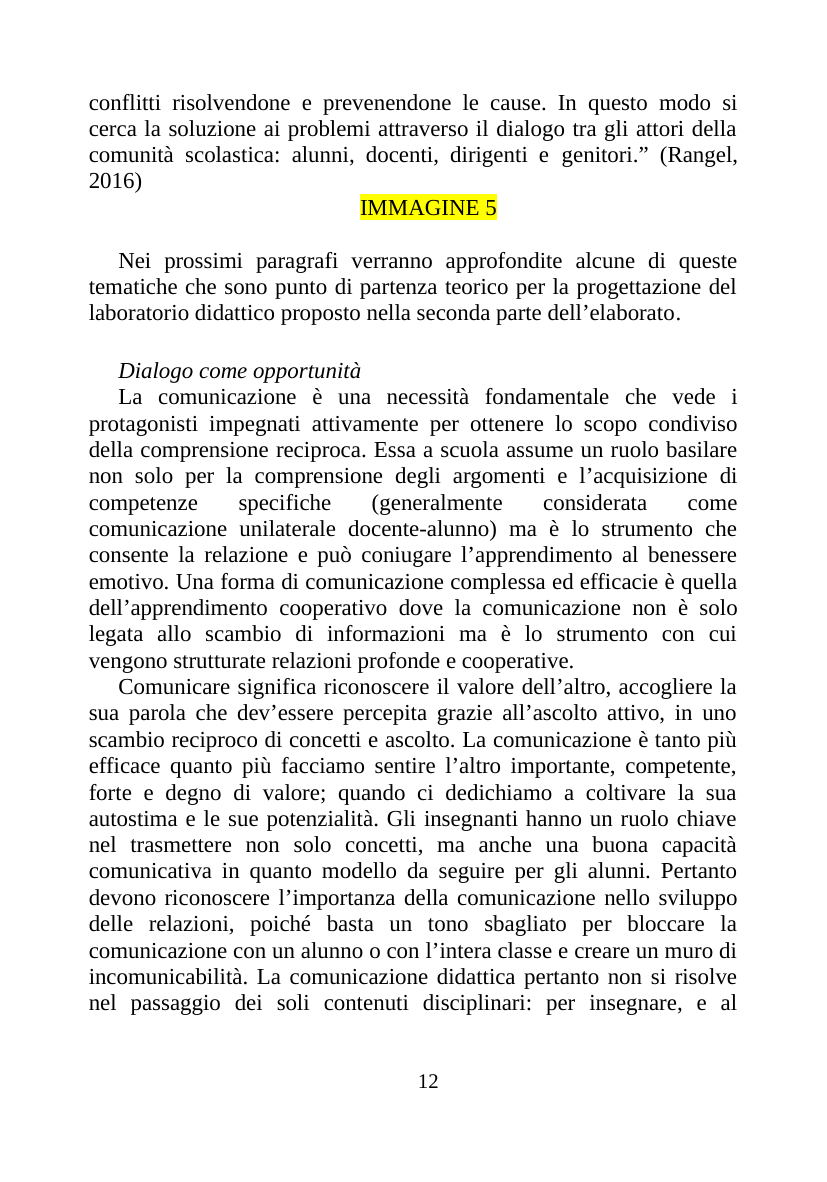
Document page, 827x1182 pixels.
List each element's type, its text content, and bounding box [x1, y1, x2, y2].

text La comunicazione è una necessità fondamentale che vede i protagonisti impegnati attivamente per ottenere lo scopo condiviso della comprensione reciproca. Essa a scuola assume un ruolo basilare non solo per la comprensione degli argomenti e l’acquisizione di competenze specifiche (generalmente considerata come comunicazione unilaterale docente-alunno) ma è lo strumento che consente la relazione e può coniugare l’apprendimento al benessere emotivo. Una forma di comunicazione complessa ed efficacie è quella dell’apprendimento cooperativo dove la comunicazione non è solo legata allo scambio di informazioni ma è lo strumento con cui vengono strutturate relazioni profonde e cooperative. [88, 383, 738, 673]
text Comunicare significa riconoscere il valore dell’altro, accogliere la sua parola che dev’essere percepita grazie all’ascolto attivo, in uno scambio reciproco di concetti e ascolto. La comunicazione è tanto più efficace quanto più facciamo sentire l’altro importante, competente, forte e degno di valore; quando ci dedichiamo a coltivare la sua autostima e le sue potenzialità. Gli insegnanti hanno un ruolo chiave nel trasmettere non solo concetti, ma anche una buona capacità comunicativa in quanto modello da seguire per gli alunni. Pertanto devono riconoscere l’importanza della comunicazione nello sviluppo delle relazioni, poiché basta un tono sbagliato per bloccare la comunicazione con un alunno o con l’intera classe e creare un muro di incomunicabilità. La comunicazione didattica pertanto non si risolve nel passaggio dei soli contenuti disciplinari: per insegnare, e al [88, 673, 738, 1016]
text Nei prossimi paragrafi verranno approfondite alcune di queste tematiche che sono punto di partenza teorico per la progettazione del laboratorio didattico proposto nella seconda parte dell’elaborato. [88, 247, 738, 326]
text conflitti risolvendone e prevenendone le cause. In questo modo si cerca la soluzione ai problemi attraverso il dialogo tra gli attori della comunità scolastica: alunni, docenti, dirigenti e genitori.” (Rangel, 2016) [88, 88, 738, 194]
text Dialogo come opportunità [88, 357, 738, 383]
text IMMAGINE 5 [88, 194, 738, 220]
